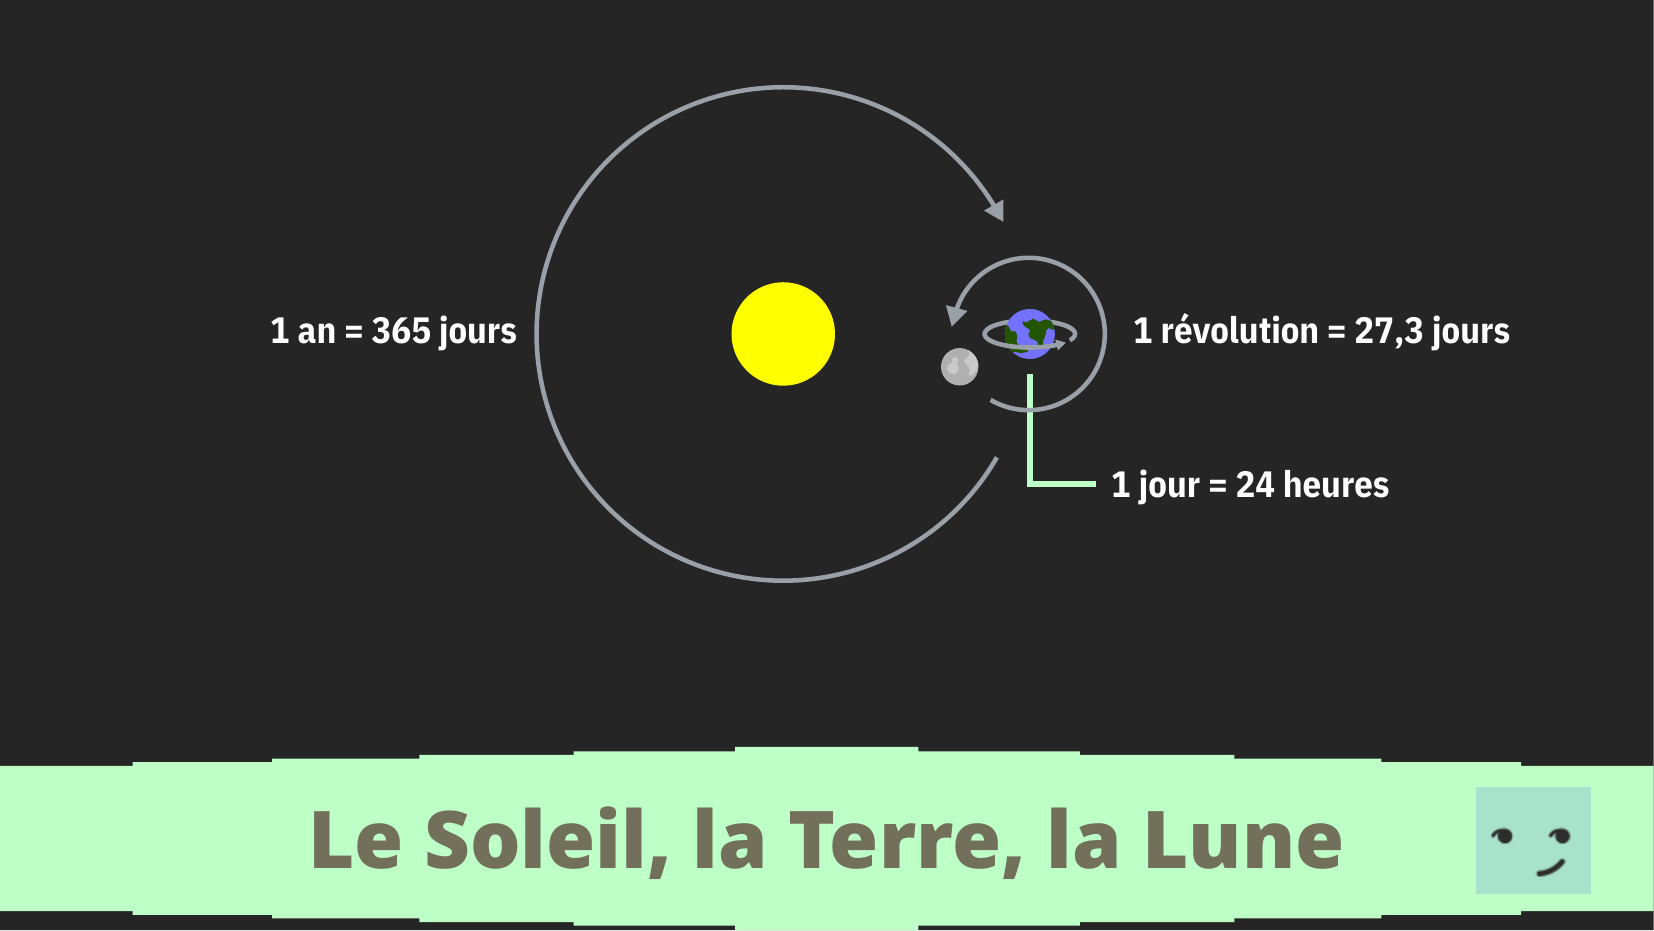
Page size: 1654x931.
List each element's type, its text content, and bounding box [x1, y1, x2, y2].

picture [143, 0, 1510, 741]
title Le Soleil, la Terre, la Lune [54, 783, 1600, 892]
picture [1476, 787, 1591, 894]
